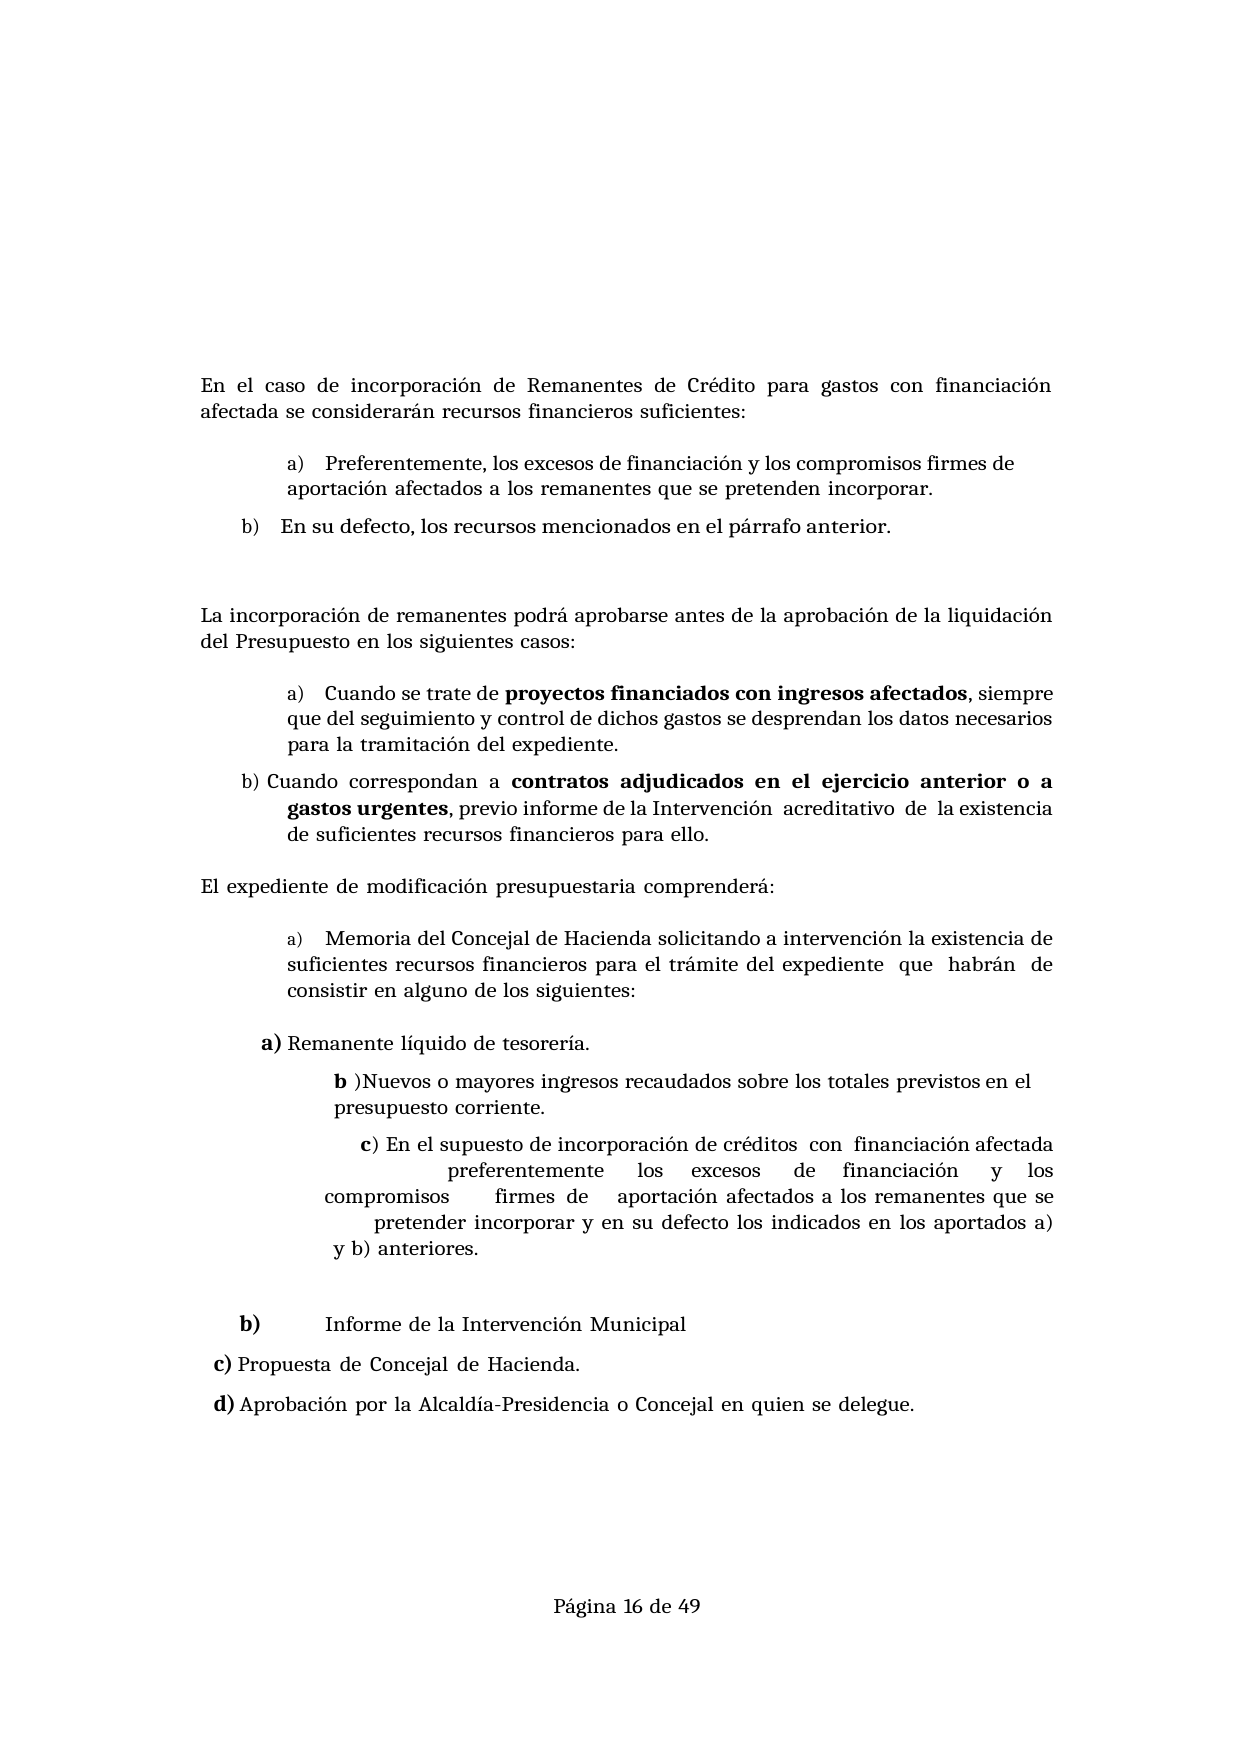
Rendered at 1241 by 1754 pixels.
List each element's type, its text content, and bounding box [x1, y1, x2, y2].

text En el caso de incorporación de Remanentes de Crédito para gastos con financiación afectada se considerarán recursos financieros suficientes: [200, 374, 1053, 423]
text b )Nuevos o mayores ingresos recaudados sobre los totales previstos en el presupuesto corriente. [333, 1070, 1042, 1120]
list En su defecto, los recursos mencionados en el párrafo anterior. [241, 514, 1103, 538]
list Cuando se trate de proyectos financiados con ingresos afectados, siempre que del seguimiento y control de dichos gastos se desprendan los datos necesarios para la tramitación del expediente. [287, 681, 1053, 757]
list Preferentemente, los excesos de financiación y los compromisos firmes de aportación afectados a los remanentes que se pretenden incorporar. [287, 451, 1053, 501]
list Informe de la Intervención Municipal [239, 1311, 1103, 1337]
text El expediente de modificación presupuestaria comprenderá: [200, 874, 1103, 898]
list Memoria del Concejal de Hacienda solicitando a intervención la existencia de suficientes recursos financieros para el trámite del expediente que habrán de consistir en alguno de los siguientes: [287, 927, 1053, 1002]
list Aprobación por la Alcaldía-Presidencia o Concejal en quien se delegue. [213, 1391, 1103, 1417]
text c) En el supuesto de incorporación de créditos con financiación afectada preferentemente los excesos de financiación y los compromisos firmes de aportación afectados a los remanentes que se pretender incorporar y en su defecto los indicados en los aportados a) [267, 1133, 1054, 1234]
list Cuando correspondan a contratos adjudicados en el ejercicio anterior o a gastos urgentes, previo informe de la Intervención acreditativo de la existencia de suficientes recursos financieros para ello. [241, 770, 1053, 847]
list Remanente líquido de tesorería. [261, 1030, 1103, 1056]
list Propuesta de Concejal de Hacienda. [213, 1351, 1103, 1377]
text La incorporación de remanentes podrá aprobarse antes de la aprobación de la liquidación del Presupuesto en los siguientes casos: [200, 604, 1053, 653]
text y b) anteriores. [333, 1237, 1103, 1261]
text Página 16 de 49 [544, 1594, 710, 1618]
